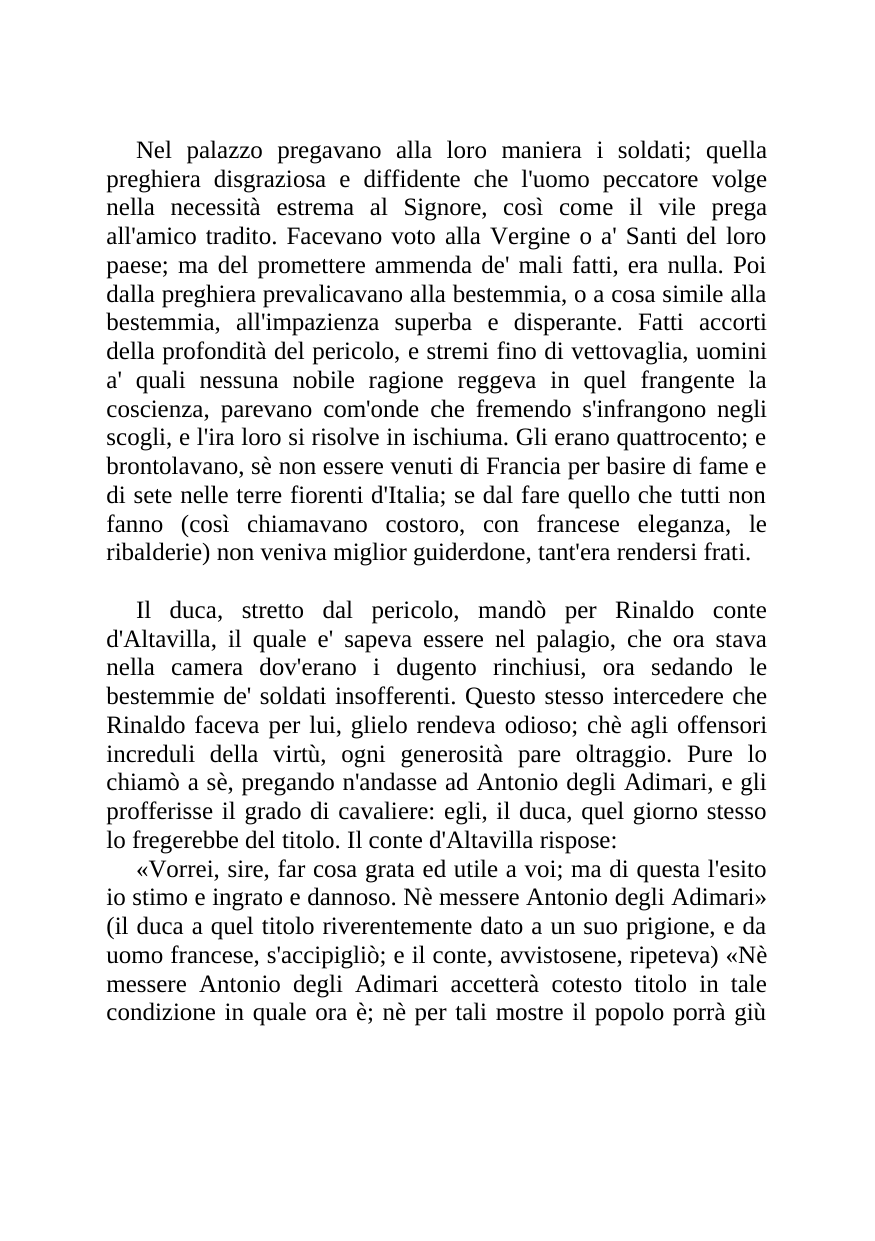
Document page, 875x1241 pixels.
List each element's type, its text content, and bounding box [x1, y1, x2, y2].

text «Vorrei, sire, far cosa grata ed utile a voi; ma di questa l'esito io stimo e ingrato e dannoso. Nè messere Antonio degli Adimari» (il duca a quel titolo riverentemente dato a un suo prigione, e da uomo francese, s'accipigliò; e il conte, avvistosene, ripeteva) «Nè messere Antonio degli Adimari accetterà cotesto titolo in tale condizione in quale ora è; nè per tali mostre il popolo porrà giù [106, 854, 768, 1026]
text Nel palazzo pregavano alla loro maniera i soldati; quella preghiera disgraziosa e diffidente che l'uomo peccatore volge nella necessità estrema al Signore, così come il vile prega all'amico tradito. Facevano voto alla Vergine o a' Santi del loro paese; ma del promettere ammenda de' mali fatti, era nulla. Poi dalla preghiera prevalicavano alla bestemmia, o a cosa simile alla bestemmia, all'impazienza superba e disperante. Fatti accorti della profondità del pericolo, e stremi fino di vettovaglia, uomini a' quali nessuna nobile ragione reggeva in quel frangente la coscienza, parevano com'onde che fremendo s'infrangono negli scogli, e l'ira loro si risolve in ischiuma. Gli erano quattrocento; e brontolavano, sè non essere venuti di Francia per basire di fame e di sete nelle terre fiorenti d'Italia; se dal fare quello che tutti non fanno (così chiamavano costoro, con francese eleganza, le ribalderie) non veniva miglior guiderdone, tant'era rendersi frati. [106, 135, 768, 566]
text Il duca, stretto dal pericolo, mandò per Rinaldo conte d'Altavilla, il quale e' sapeva essere nel palagio, che ora stava nella camera dov'erano i dugento rinchiusi, ora sedando le bestemmie de' soldati insofferenti. Questo stesso intercedere che Rinaldo faceva per lui, glielo rendeva odioso; chè agli offensori increduli della virtù, ogni generosità pare oltraggio. Pure lo chiamò a sè, pregando n'andasse ad Antonio degli Adimari, e gli profferisse il grado di cavaliere: egli, il duca, quel giorno stesso lo fregerebbe del titolo. Il conte d'Altavilla rispose: [106, 595, 768, 854]
